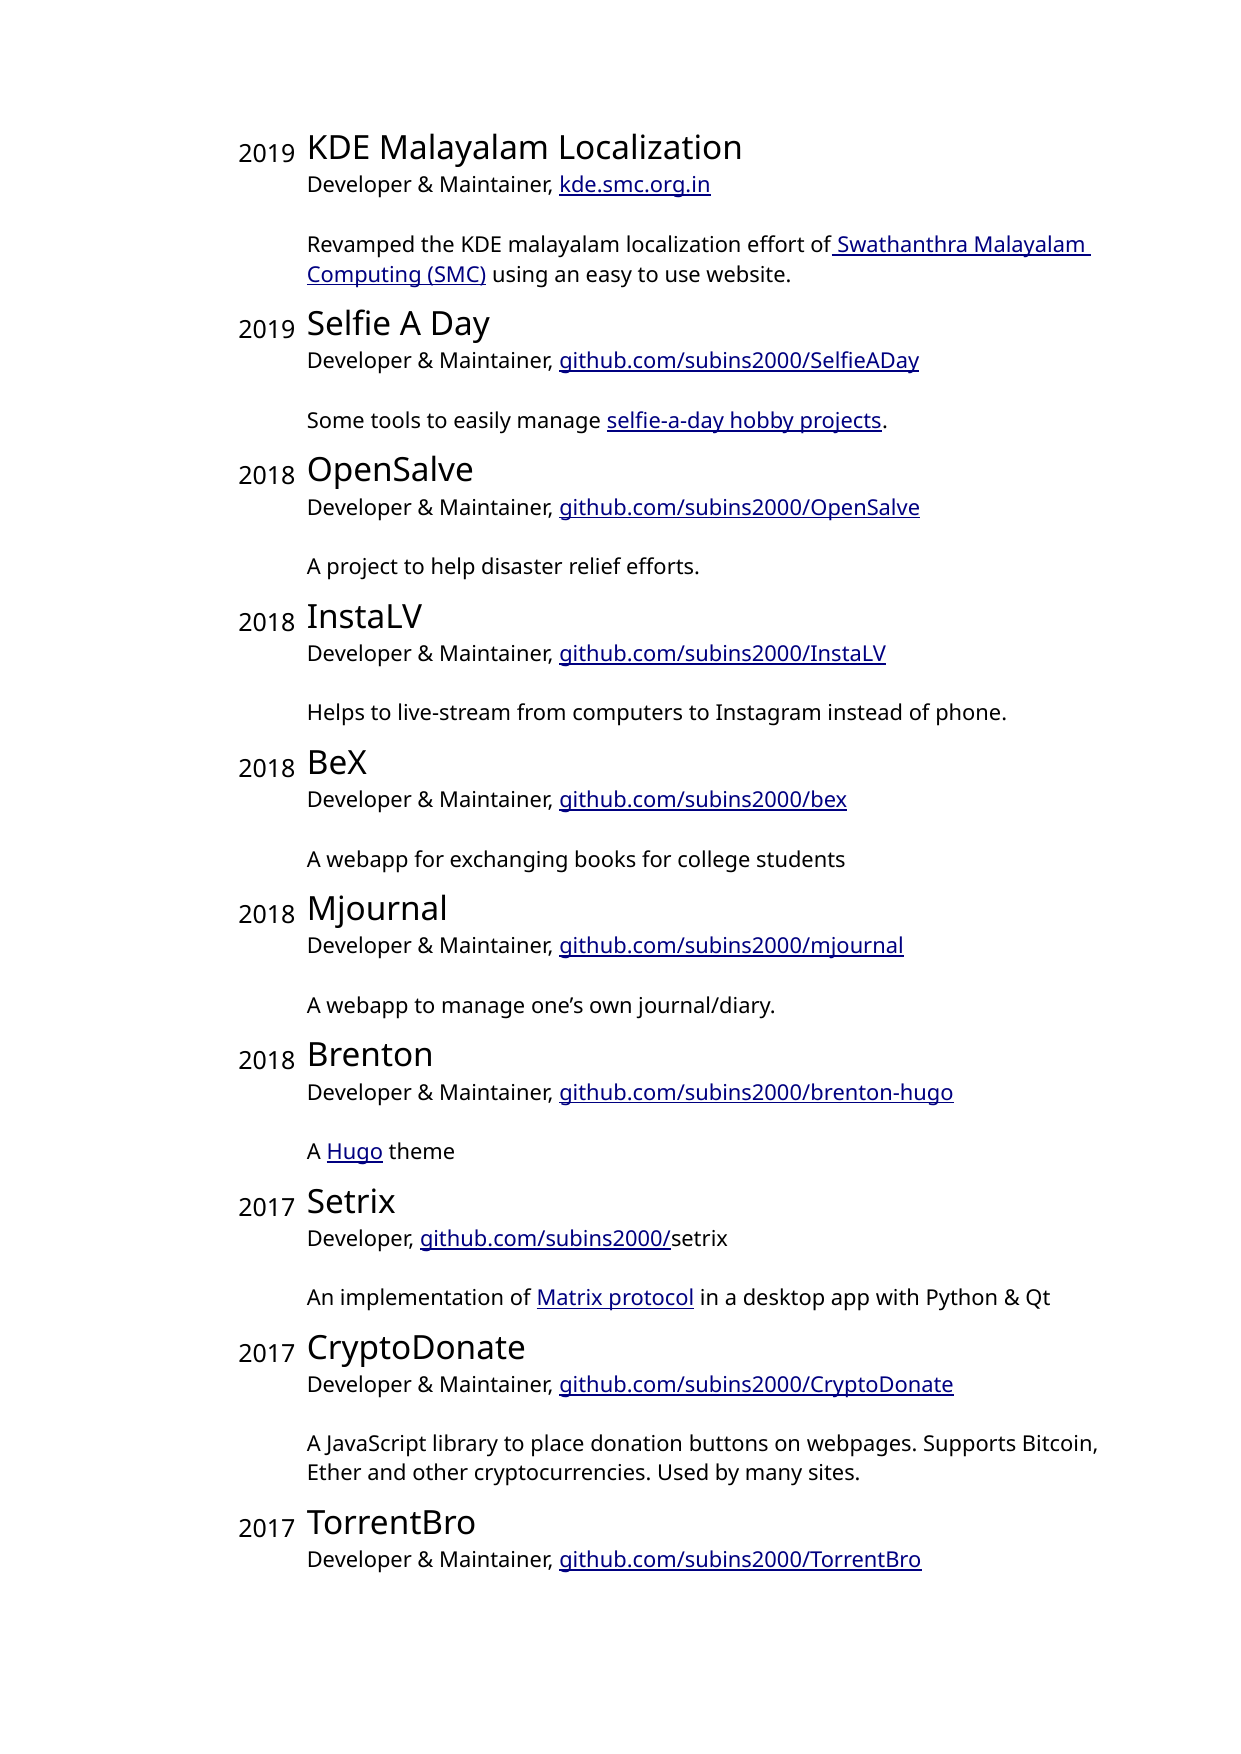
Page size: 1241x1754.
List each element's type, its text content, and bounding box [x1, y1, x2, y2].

table_cell Selfie A Day Developer & Maintainer, github.com/subins2000/SelfieADay Some tools to easily manage selfie-a-day hobby projects. [301, 294, 1123, 440]
table_cell KDE Malayalam Localization Developer & Maintainer, kde.smc.org.in Revamped the KDE malayalam localization effort of Swathanthra Malayalam Computing (SMC) using an easy to use website. [301, 118, 1123, 294]
table_cell 2018 [118, 733, 301, 879]
table_cell 2018 [118, 587, 301, 733]
table_cell Brenton Developer & Maintainer, github.com/subins2000/brenton-hugo A Hugo theme [301, 1025, 1123, 1172]
table_cell CryptoDonate Developer & Maintainer, github.com/subins2000/CryptoDonate A JavaScript library to place donation buttons on webpages. Supports Bitcoin, Ether and other cryptocurrencies. Used by many sites. [301, 1318, 1123, 1493]
table_cell Setrix Developer, github.com/subins2000/setrix An implementation of Matrix protocol in a desktop app with Python & Qt [301, 1172, 1123, 1318]
table_cell 2018 [118, 440, 301, 587]
table_cell TorrentBro Developer & Maintainer, github.com/subins2000/TorrentBro [301, 1493, 1123, 1609]
table_cell InstaLV Developer & Maintainer, github.com/subins2000/InstaLV Helps to live-stream from computers to Instagram instead of phone. [301, 587, 1123, 733]
table_cell 2017 [118, 1493, 301, 1609]
table_cell 2018 [118, 1025, 301, 1172]
table_cell OpenSalve Developer & Maintainer, github.com/subins2000/OpenSalve A project to help disaster relief efforts. [301, 440, 1123, 587]
table_cell 2018 [118, 879, 301, 1025]
table_cell Mjournal Developer & Maintainer, github.com/subins2000/mjournal A webapp to manage one’s own journal/diary. [301, 879, 1123, 1025]
table_cell 2019 [118, 118, 301, 294]
table_cell 2017 [118, 1172, 301, 1318]
table_cell BeX Developer & Maintainer, github.com/subins2000/bex A webapp for exchanging books for college students [301, 733, 1123, 879]
table_cell 2017 [118, 1318, 301, 1493]
table_cell 2019 [118, 294, 301, 440]
